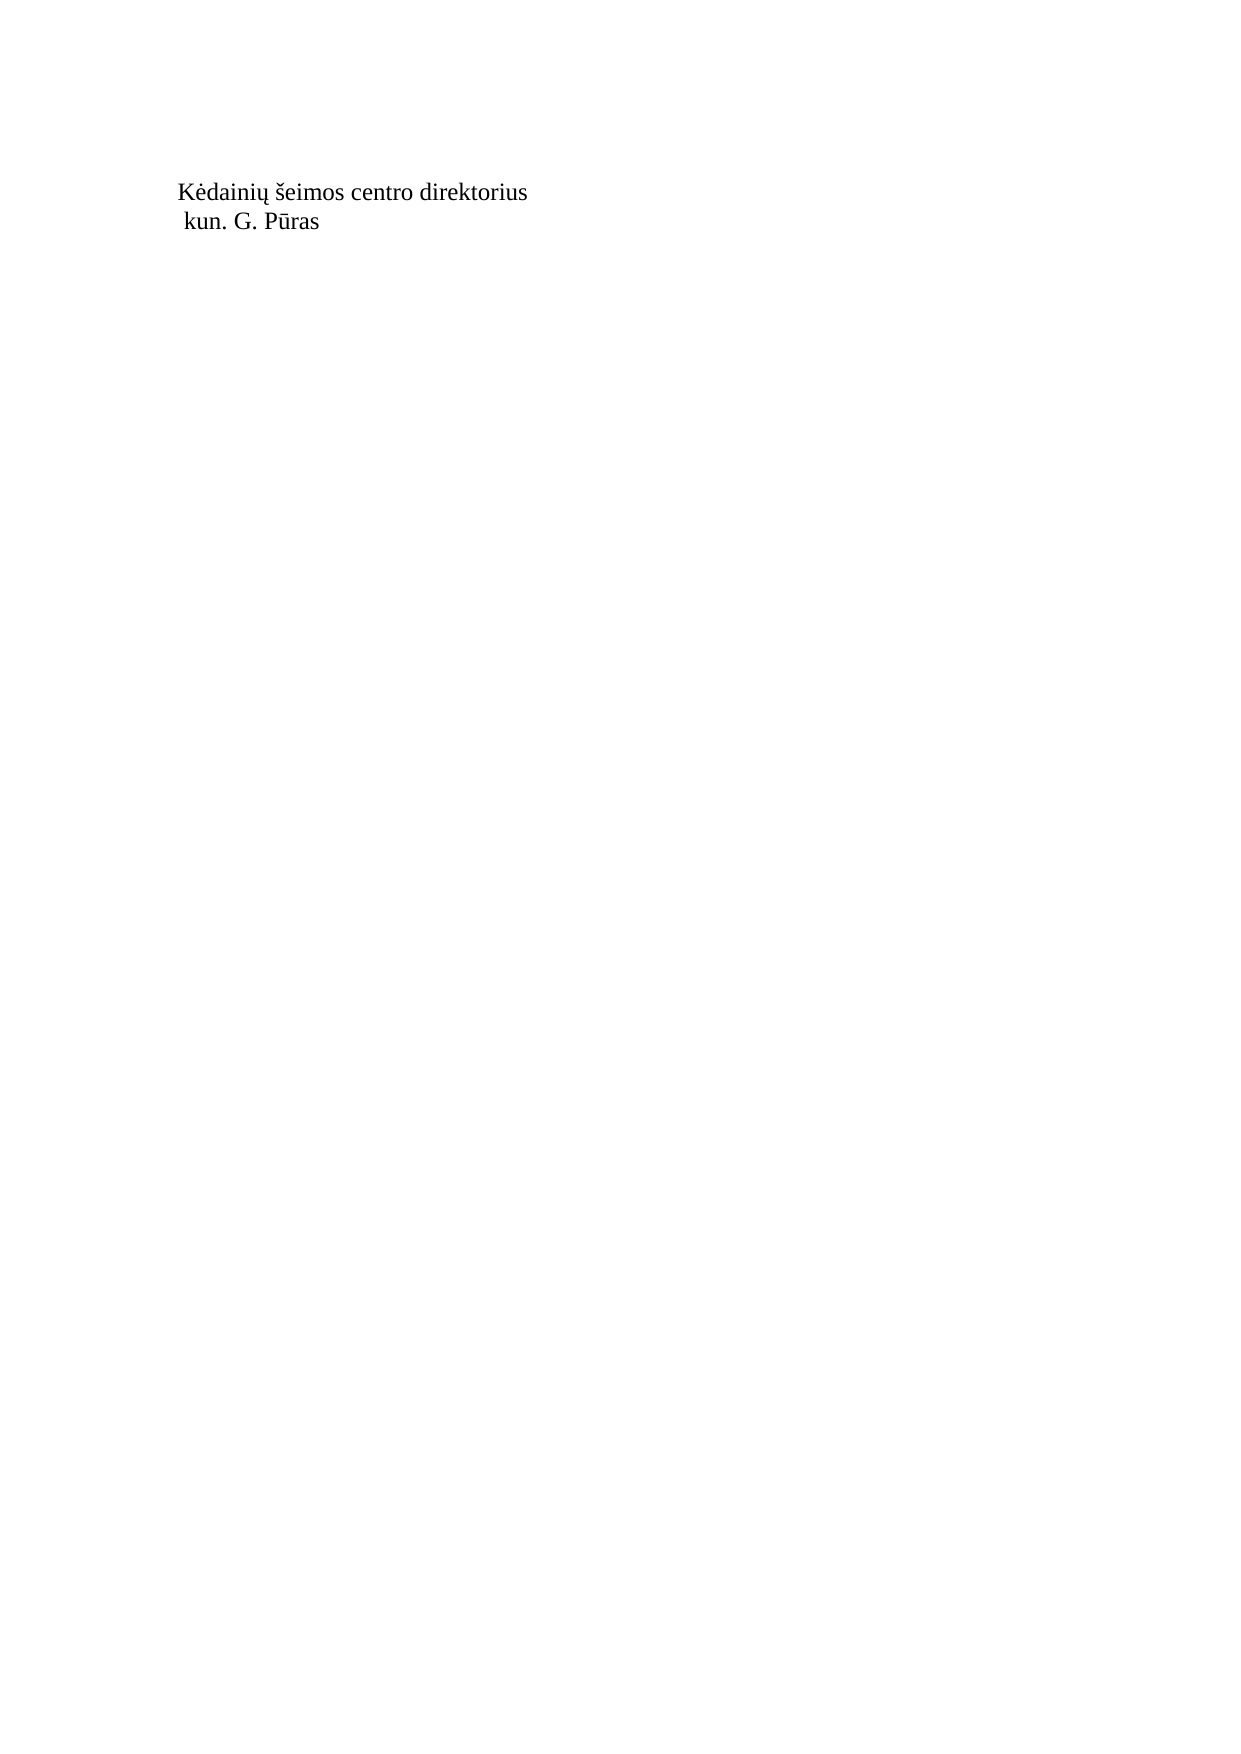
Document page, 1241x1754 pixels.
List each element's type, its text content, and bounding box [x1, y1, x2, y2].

text Kėdainių šeimos centro direktorius kun. G. Pūras [177, 177, 1181, 235]
